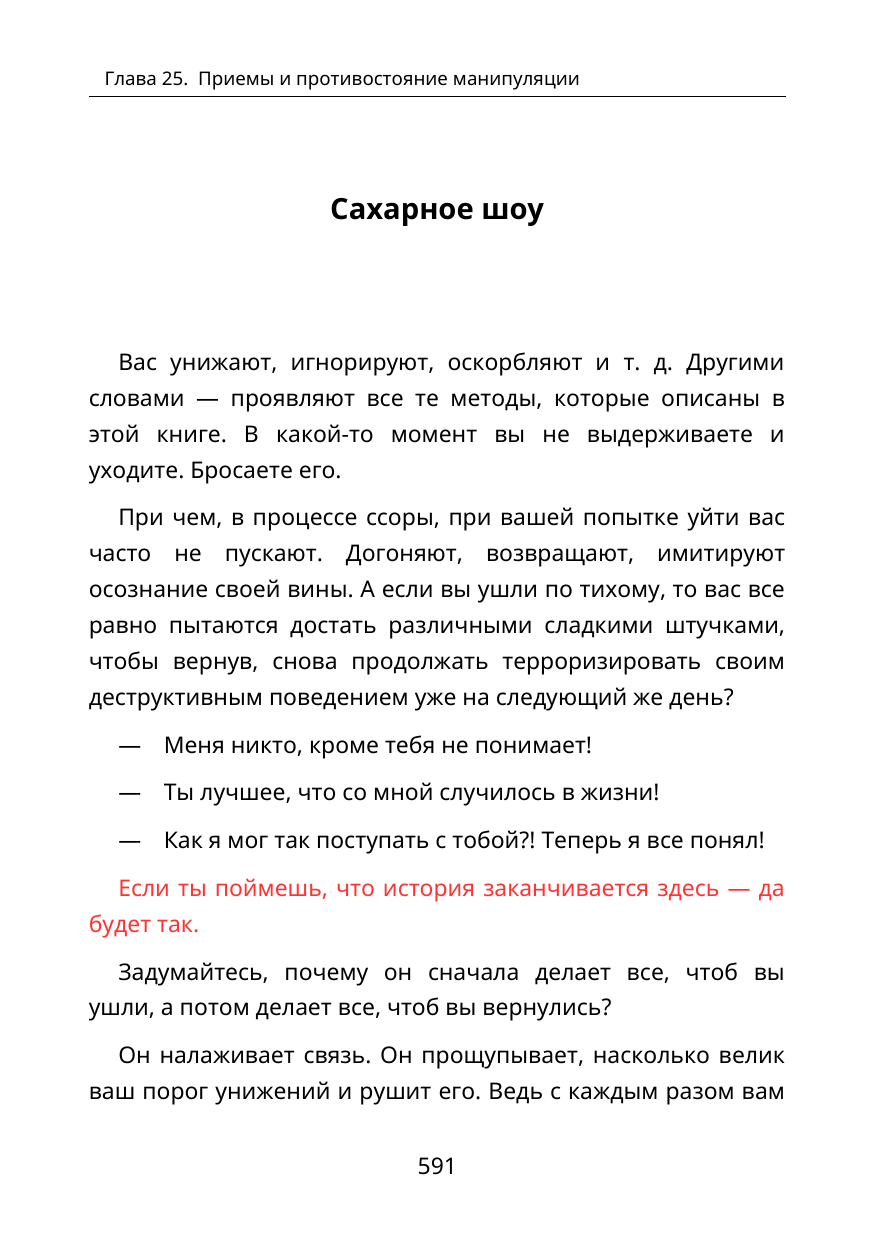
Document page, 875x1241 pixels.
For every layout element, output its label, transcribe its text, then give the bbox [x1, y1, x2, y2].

text Если ты поймешь, что история заканчивается здесь — да будет так. [88, 872, 786, 939]
text При чем, в процессе ссоры, при вашей попытке уйти вас часто не пускают. Догоняют, возвращают, имитируют осознание своей вины. А если вы ушли по тихому, то вас все равно пытаются достать различными сладкими штучками, чтобы вернув, снова продолжать терроризировать своим деструктивным поведением уже на следующий же день? [88, 501, 786, 712]
list Меня никто, кроме тебя не понимает! [88, 729, 786, 760]
subtitle Сахарное шоу [88, 185, 786, 228]
text Он налаживает связь. Он прощупывает, насколько велик ваш порог унижений и рушит его. Ведь с каждым разом вам [88, 1039, 786, 1106]
text Вас унижают, игнорируют, оскорбляют и т. д. Другими словами — проявляют все те методы, которые описаны в этой книге. В какой-то момент вы не выдерживаете и уходите. Бросаете его. [88, 346, 786, 485]
list Как я мог так поступать с тобой?! Теперь я все понял! [88, 824, 786, 855]
list Ты лучшее, что со мной случилось в жизни! [88, 776, 786, 808]
text Задумайтесь, почему он сначала делает все, чтоб вы ушли, а потом делает все, чтоб вы вернулись? [88, 955, 786, 1023]
